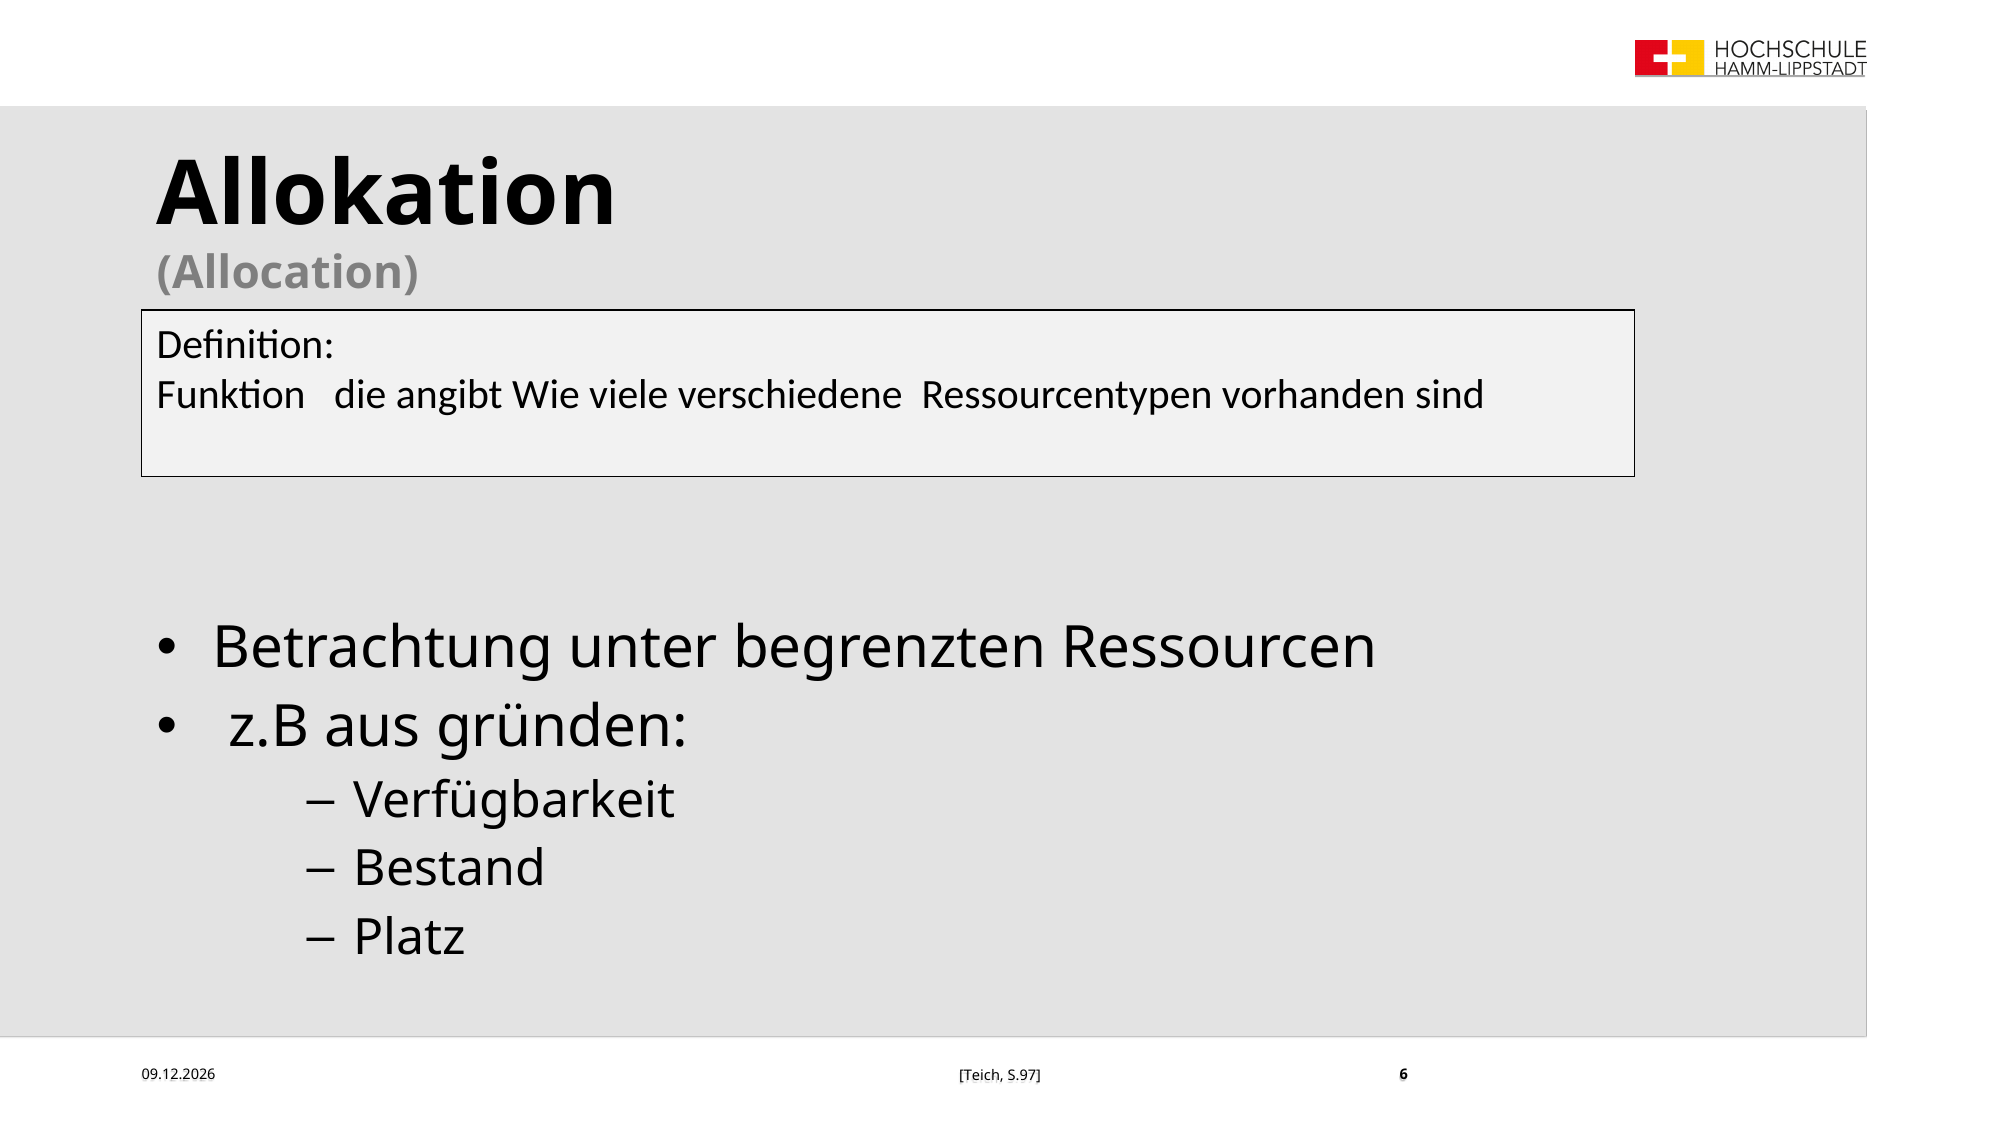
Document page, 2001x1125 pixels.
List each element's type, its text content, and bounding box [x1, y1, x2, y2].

title Allokation (Allocation) [141, 122, 1821, 310]
text_box 11.07.2021 [141, 1065, 609, 1084]
text_box [Teich, S.97] [662, 1065, 1338, 1084]
list Betrachtung unter begrenzten Ressourcen z.B aus gründen: Verfügbarkeit Bestand Platz [141, 609, 1821, 993]
text_box Definition: Funktion die angibt Wie viele verschiedene Ressourcentypen vorhanden sind [141, 309, 1635, 477]
text_box [1399, 1065, 1867, 1084]
